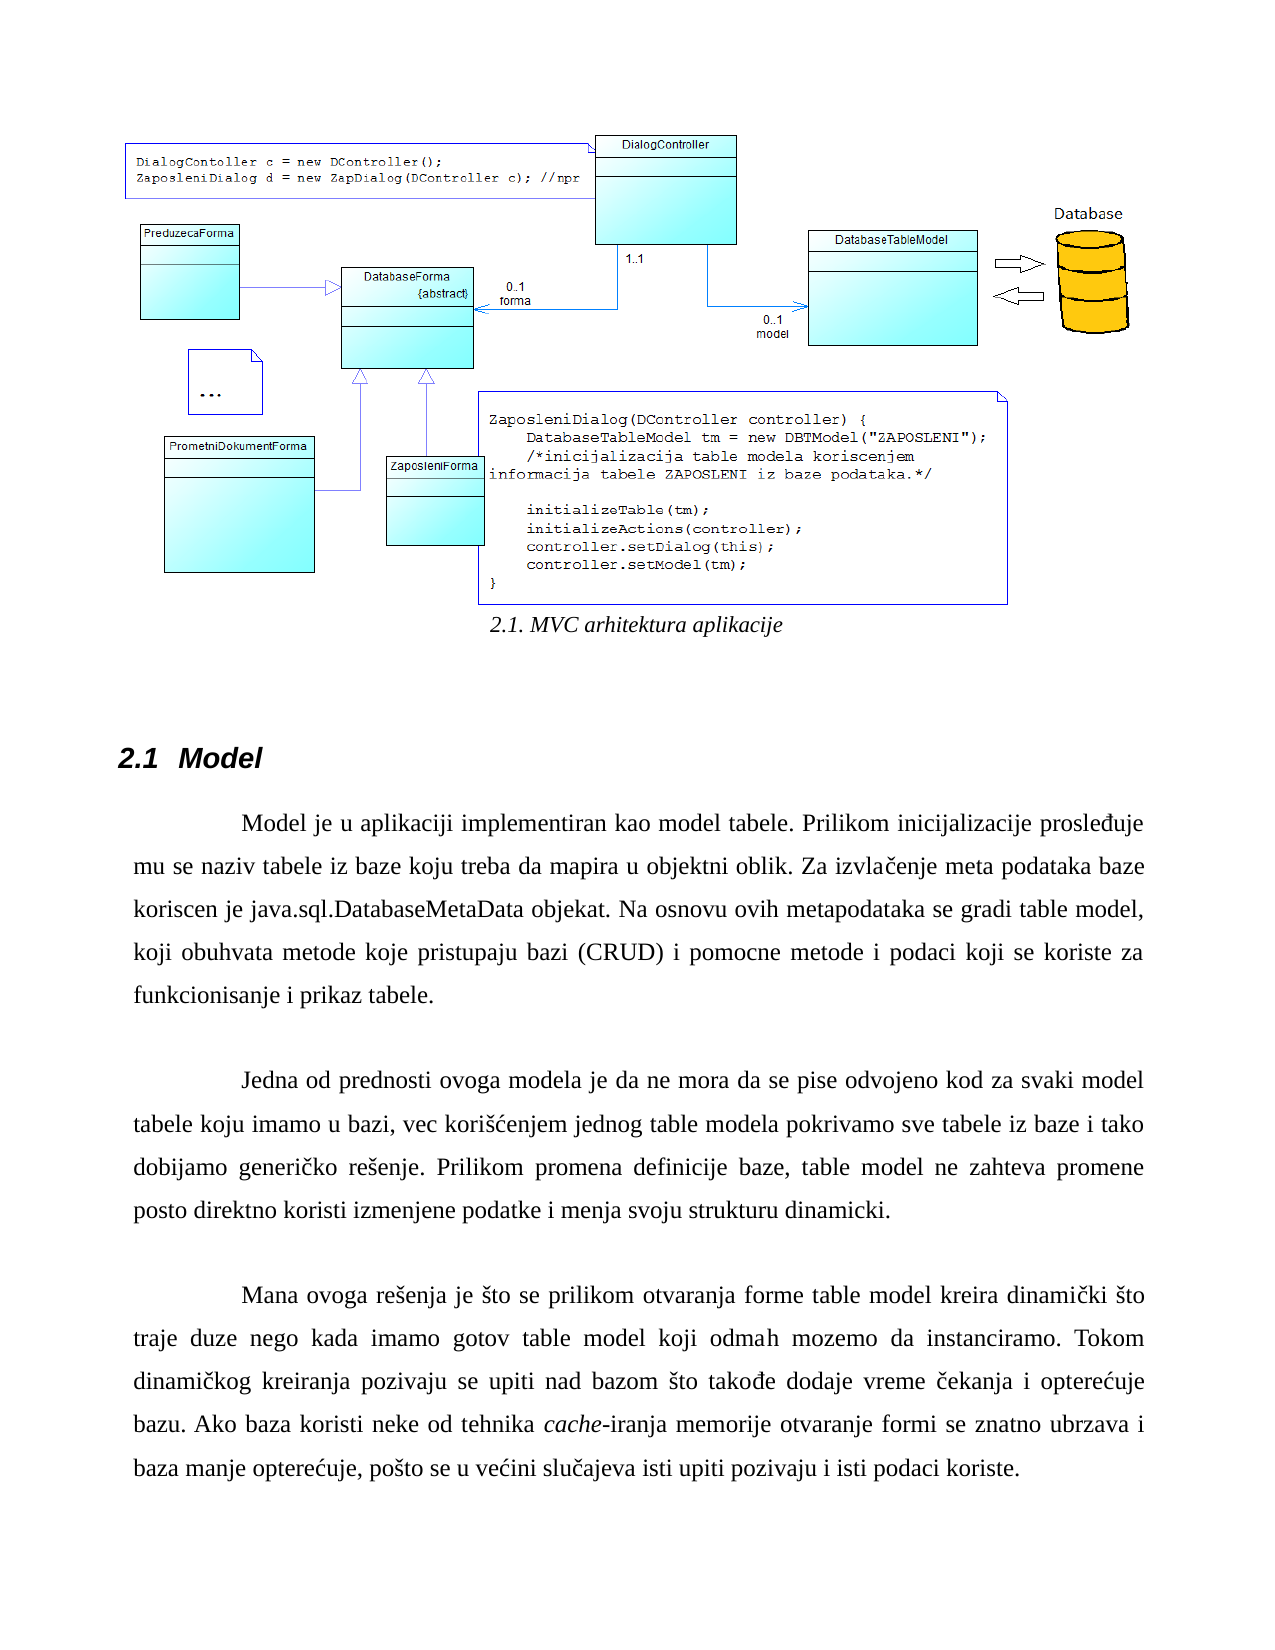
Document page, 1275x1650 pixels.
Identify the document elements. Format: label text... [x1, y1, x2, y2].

text Model je u aplikaciji implementiran kao model tabele. Prilikom inicijalizacije prosleđuje mu se naziv tabele iz baze koju treba da mapira u objektni oblik. Za izvlačenje meta podataka baze koriscen je java.sql.DatabaseMetaData objekat. Na osnovu ovih metapodataka se gradi table model, koji obuhvata metode koje pristupaju bazi (CRUD) i pomocne metode i podaci koji se koriste za funkcionisanje i prikaz tabele. [133, 808, 1145, 1009]
picture [122, 132, 1154, 611]
text Mana ovoga rešenja je što se prilikom otvaranja forme table model kreira dinamički što traje duze nego kada imamo gotov table model koji odmah mozemo da instanciramo. Tokom dinamičkog kreiranja pozivaju se upiti nad bazom što takođe dodaje vreme čekanja i opterećuje bazu. Ako baza koristi neke od tehnika cache-iranja memorije otvaranje formi se znatno ubrzava i baza manje opterećuje, pošto se u većini slučajeva isti upiti pozivaju i isti podaci koriste. [133, 1280, 1145, 1481]
text Jedna od prednosti ovoga modela je da ne mora da se pise odvojeno kod za svaki model tabele koju imamo u bazi, vec korišćenjem jednog table modela pokrivamo sve tabele iz baze i tako dobijamo generičko rešenje. Prilikom promena definicije baze, table model ne zahteva promene posto direktno koristi izmenjene podatke i menja svoju strukturu dinamicki. [133, 1066, 1145, 1224]
text 2.1. MVC arhitektura aplikacije [132, 611, 1143, 637]
subtitle Model [118, 741, 1157, 774]
